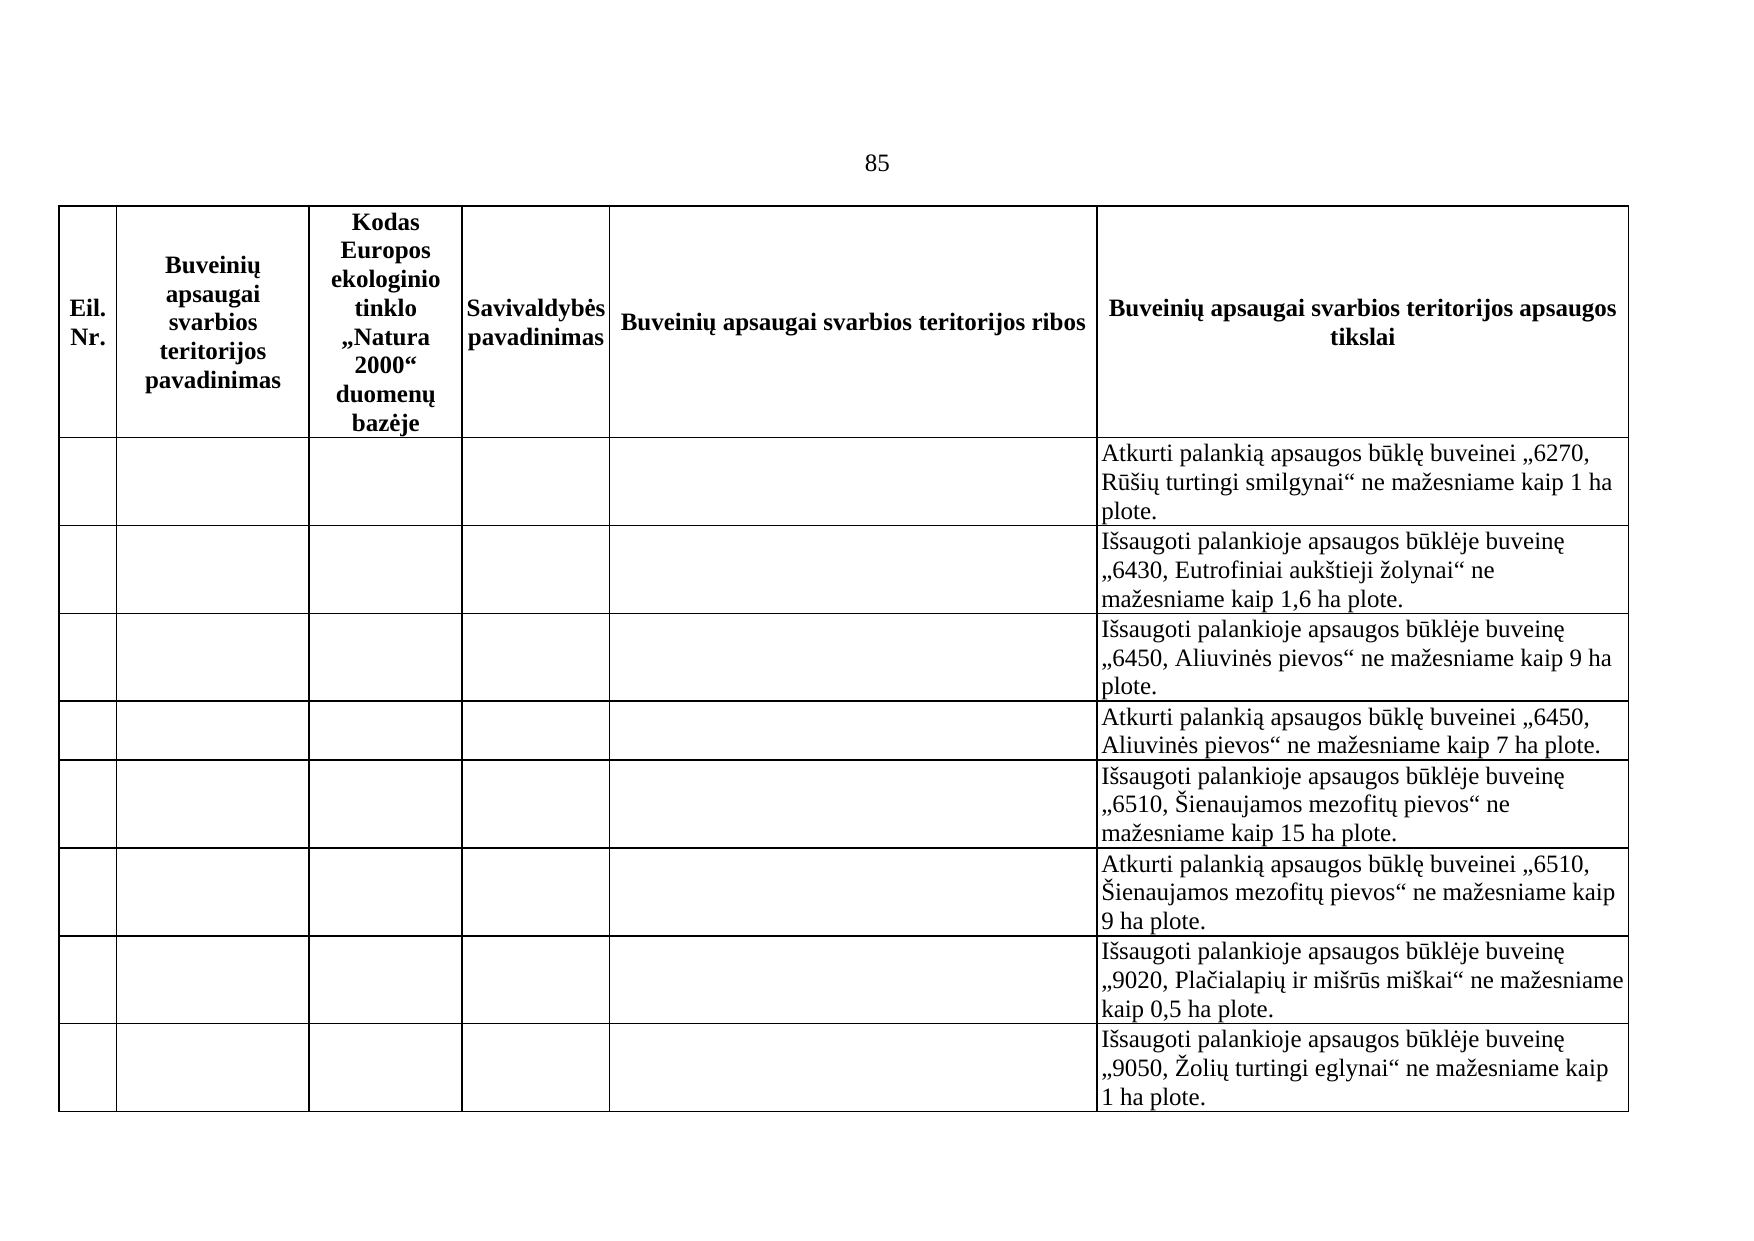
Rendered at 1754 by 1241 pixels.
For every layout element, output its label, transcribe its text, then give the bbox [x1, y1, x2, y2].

table_cell [463, 761, 609, 847]
table_header Buveinių apsaugai svarbios teritorijos ribos [610, 207, 1096, 437]
table_header Savivaldybės pavadinimas [463, 207, 609, 437]
table_cell [117, 1024, 308, 1111]
table_cell Atkurti palankią apsaugos būklę buveinei „6510, Šienaujamos mezofitų pievos“ ne mažesniame kaip 9 ha plote. [1098, 849, 1628, 935]
table_cell [310, 438, 461, 524]
table_cell [60, 849, 116, 935]
table_cell Išsaugoti palankioje apsaugos būklėje buveinę „6430, Eutrofiniai aukštieji žolynai“ ne mažesniame kaip 1,6 ha plote. [1098, 526, 1628, 612]
table_cell [117, 702, 308, 759]
table_cell Išsaugoti palankioje apsaugos būklėje buveinę „6510, Šienaujamos mezofitų pievos“ ne mažesniame kaip 15 ha plote. [1098, 761, 1628, 847]
table_cell Išsaugoti palankioje apsaugos būklėje buveinę „6450, Aliuvinės pievos“ ne mažesniame kaip 9 ha plote. [1098, 614, 1628, 700]
table_cell [463, 849, 609, 935]
table_cell [117, 614, 308, 700]
table_cell [610, 438, 1096, 524]
table_cell [610, 526, 1096, 612]
table_cell Atkurti palankią apsaugos būklę buveinei „6450, Aliuvinės pievos“ ne mažesniame kaip 7 ha plote. [1098, 702, 1628, 759]
table_cell [463, 438, 609, 524]
table_cell Atkurti palankią apsaugos būklę buveinei „6270, Rūšių turtingi smilgynai“ ne mažesniame kaip 1 ha plote. [1098, 438, 1628, 524]
table_cell [310, 702, 461, 759]
table_cell [60, 526, 116, 612]
table_cell [310, 1024, 461, 1111]
table_cell [60, 438, 116, 524]
table_cell [610, 1024, 1096, 1111]
table_cell [310, 526, 461, 612]
table_cell [60, 1024, 116, 1111]
table_cell [610, 614, 1096, 700]
table_cell [610, 937, 1096, 1023]
table_header Eil. Nr. [60, 207, 116, 437]
table_cell [117, 526, 308, 612]
table_cell [463, 702, 609, 759]
table_cell [60, 614, 116, 700]
table_cell [463, 526, 609, 612]
table_cell [60, 761, 116, 847]
table_cell [117, 761, 308, 847]
table_cell [117, 438, 308, 524]
table_header Buveinių apsaugai svarbios teritorijos pavadinimas [117, 207, 308, 437]
table_cell [60, 937, 116, 1023]
table_cell [610, 702, 1096, 759]
table_cell [310, 614, 461, 700]
table_header Buveinių apsaugai svarbios teritorijos apsaugos tikslai [1098, 207, 1628, 437]
table_cell [117, 937, 308, 1023]
table_cell [60, 702, 116, 759]
table_cell [463, 614, 609, 700]
table_cell Išsaugoti palankioje apsaugos būklėje buveinę „9050, Žolių turtingi eglynai“ ne mažesniame kaip 1 ha plote. [1098, 1024, 1628, 1111]
table_cell Išsaugoti palankioje apsaugos būklėje buveinę „9020, Plačialapių ir mišrūs miškai“ ne mažesniame kaip 0,5 ha plote. [1098, 937, 1628, 1023]
table_cell [117, 849, 308, 935]
table_cell [463, 937, 609, 1023]
table_cell [310, 849, 461, 935]
table_cell [310, 937, 461, 1023]
table_cell [610, 849, 1096, 935]
table_cell [610, 761, 1096, 847]
table_cell [463, 1024, 609, 1111]
table_header Kodas Europos ekologinio tinklo „Natura 2000“ duomenų bazėje [310, 207, 461, 437]
table_cell [310, 761, 461, 847]
